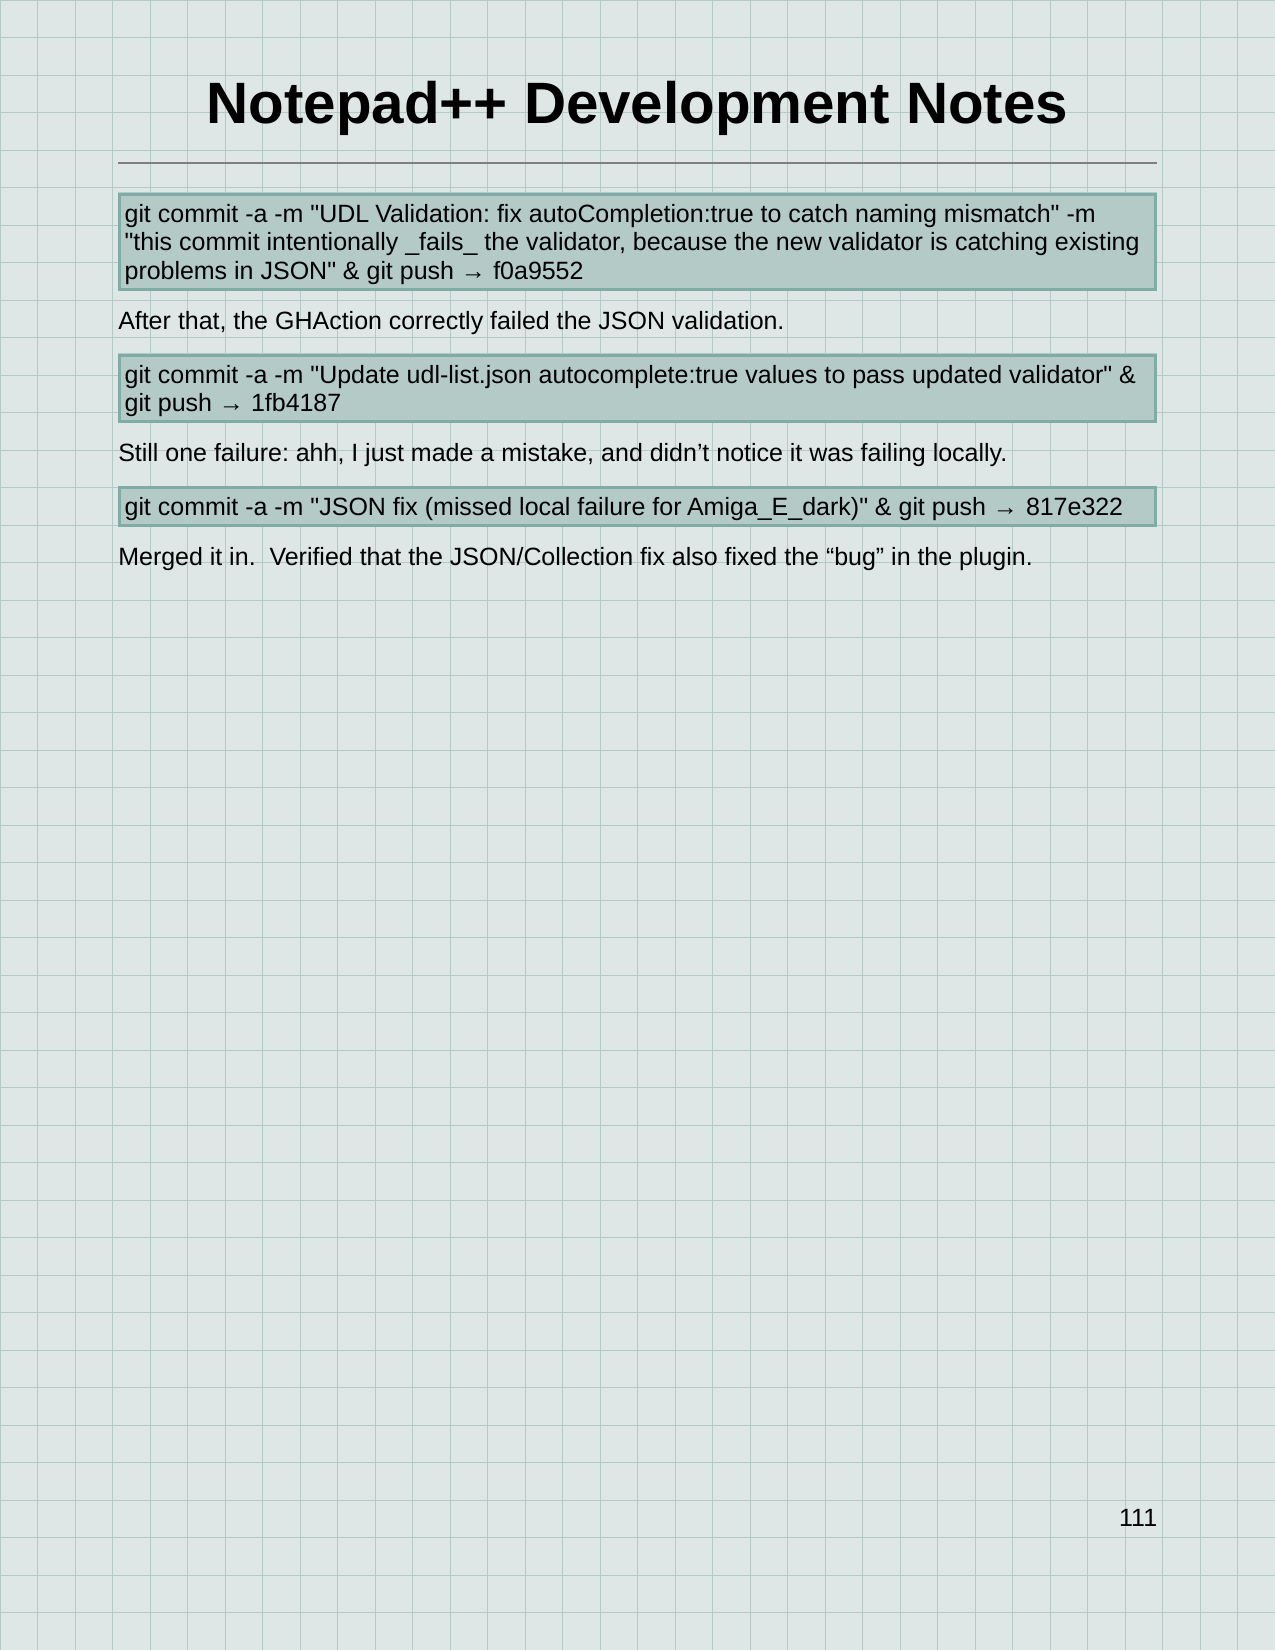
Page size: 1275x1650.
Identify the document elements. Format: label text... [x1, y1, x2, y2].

text git commit -a -m "JSON fix (missed local failure for Amiga_E_dark)" & git push → 817e322 [121, 489, 1154, 524]
text After that, the GHAction correctly failed the JSON validation. [118, 306, 1157, 335]
text Still one failure: ahh, I just made a mistake, and didn’t notice it was failing locally. [118, 438, 1157, 467]
text git commit -a -m "Update udl-list.json autocomplete:true values to pass updated validator" & git push → 1fb4187 [121, 357, 1154, 420]
text git commit -a -m "UDL Validation: fix autoCompletion:true to catch naming mismatch" -m "this commit intentionally _fails_ the validator, because the new validator is catching existing problems in JSON" & git push → f0a9552 [121, 196, 1154, 288]
text Merged it in. Verified that the JSON/Collection fix also fixed the “bug” in the plugin. [118, 542, 1157, 571]
